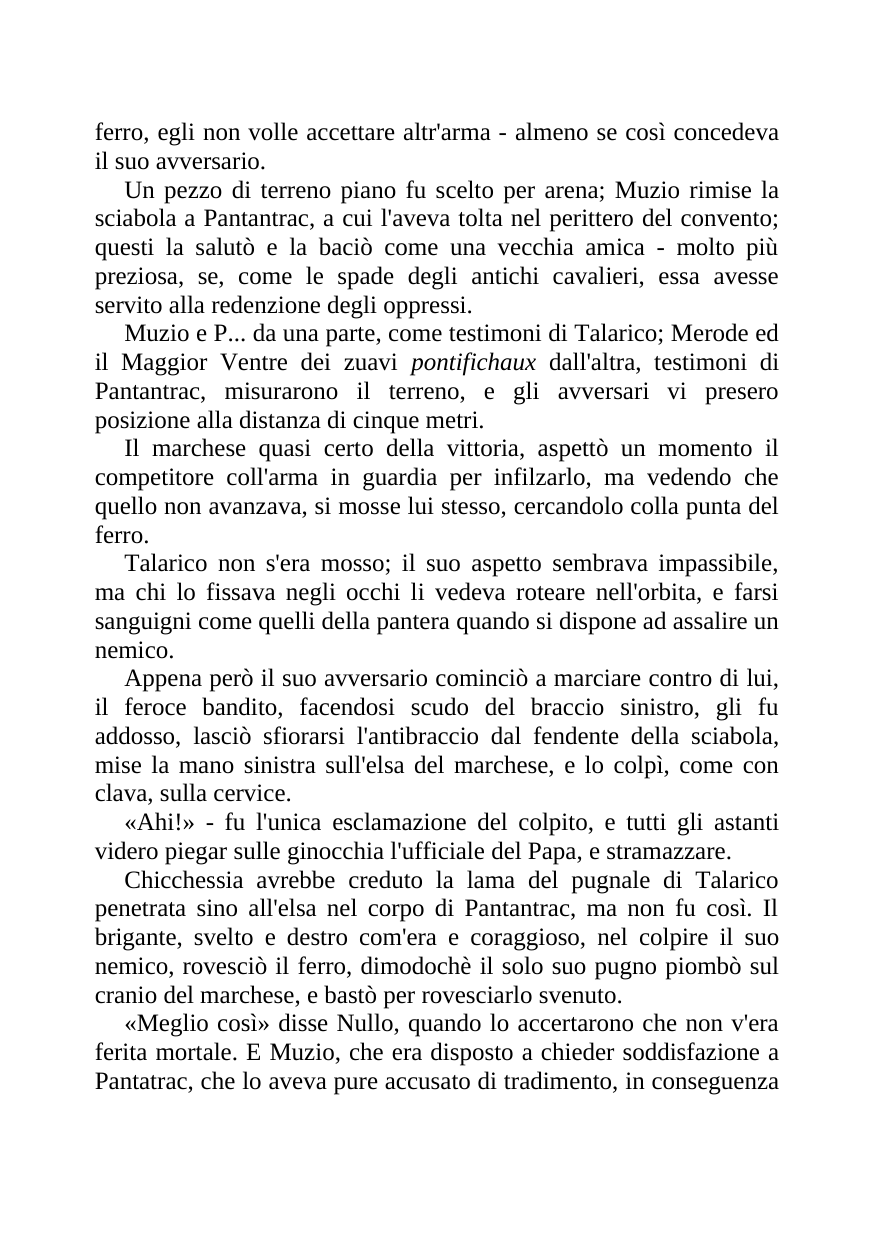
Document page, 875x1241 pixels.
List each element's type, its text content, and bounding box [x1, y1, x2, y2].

text Muzio e P... da una parte, come testimoni di Talarico; Merode ed il Maggior Ventre dei zuavi pontifichaux dall'altra, testimoni di Pantantrac, misurarono il terreno, e gli avversari vi presero posizione alla distanza di cinque metri. [94, 318, 779, 433]
text Appena però il suo avversario cominciò a marciare contro di lui, il feroce bandito, facendosi scudo del braccio sinistro, gli fu addosso, lasciò sfiorarsi l'antibraccio dal fendente della sciabola, mise la mano sinistra sull'elsa del marchese, e lo colpì, come con clava, sulla cervice. [94, 663, 779, 807]
text «Ahi!» - fu l'unica esclamazione del colpito, e tutti gli astanti videro piegar sulle ginocchia l'ufficiale del Papa, e stramazzare. [94, 807, 779, 865]
text ferro, egli non volle accettare altr'arma - almeno se così concedeva il suo avversario. [94, 117, 779, 175]
text Il marchese quasi certo della vittoria, aspettò un momento il competitore coll'arma in guardia per infilzarlo, ma vedendo che quello non avanzava, si mosse lui stesso, cercandolo colla punta del ferro. [94, 433, 779, 548]
text Talarico non s'era mosso; il suo aspetto sembrava impassibile, ma chi lo fissava negli occhi li vedeva roteare nell'orbita, e farsi sanguigni come quelli della pantera quando si dispone ad assalire un nemico. [94, 548, 779, 663]
text «Meglio così» disse Nullo, quando lo accertarono che non v'era ferita mortale. E Muzio, che era disposto a chieder soddisfazione a Pantatrac, che lo aveva pure accusato di tradimento, in conseguenza [94, 1008, 779, 1095]
text Un pezzo di terreno piano fu scelto per arena; Muzio rimise la sciabola a Pantantrac, a cui l'aveva tolta nel perittero del convento; questi la salutò e la baciò come una vecchia amica - molto più preziosa, se, come le spade degli antichi cavalieri, essa avesse servito alla redenzione degli oppressi. [94, 175, 779, 318]
text Chicchessia avrebbe creduto la lama del pugnale di Talarico penetrata sino all'elsa nel corpo di Pantantrac, ma non fu così. Il brigante, svelto e destro com'era e coraggioso, nel colpire il suo nemico, rovesciò il ferro, dimodochè il solo suo pugno piombò sul cranio del marchese, e bastò per rovesciarlo svenuto. [94, 865, 779, 1008]
